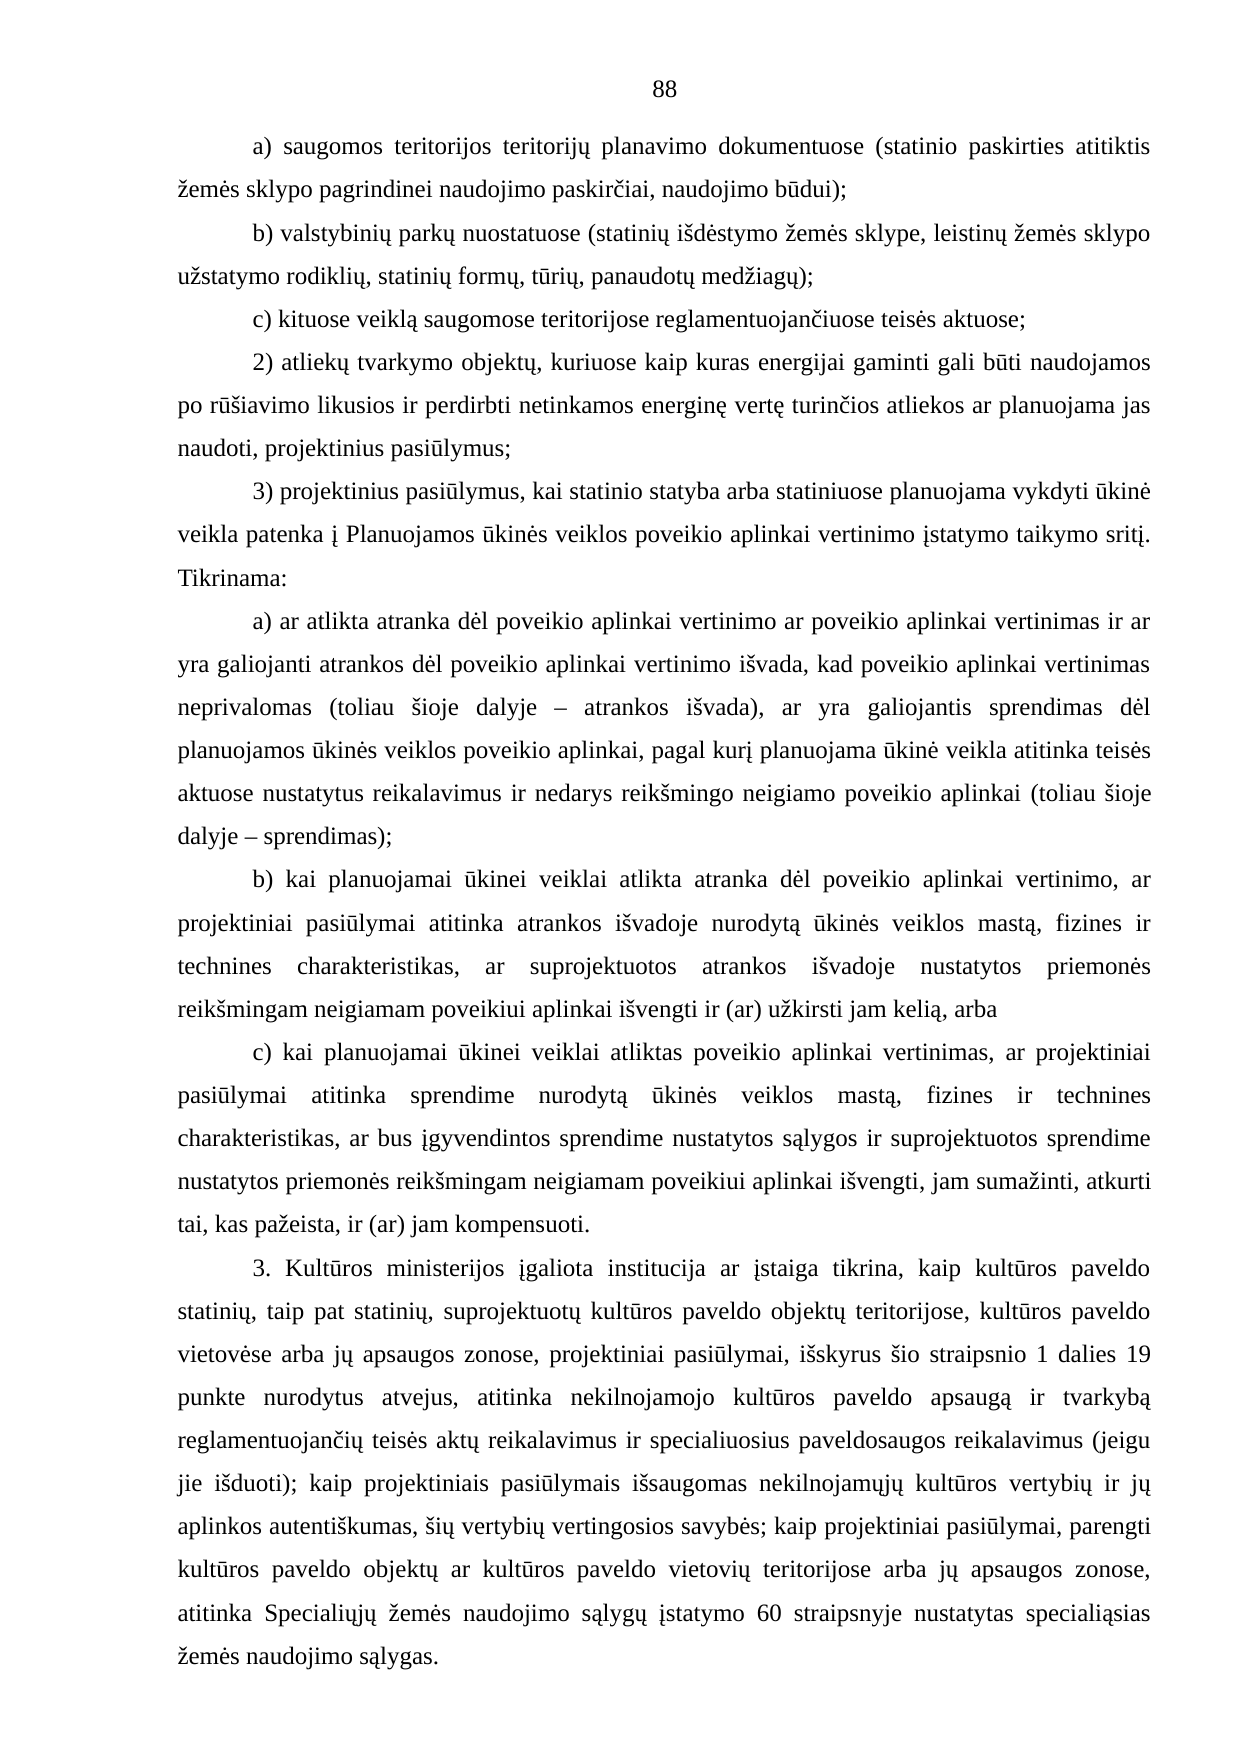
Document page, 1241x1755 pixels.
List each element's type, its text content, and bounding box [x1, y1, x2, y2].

text c) kai planuojamai ūkinei veiklai atliktas poveikio aplinkai vertinimas, ar projektiniai pasiūlymai atitinka sprendime nurodytą ūkinės veiklos mastą, fizines ir technines charakteristikas, ar bus įgyvendintos sprendime nustatytos sąlygos ir suprojektuotos sprendime nustatytos priemonės reikšmingam neigiamam poveikiui aplinkai išvengti, jam sumažinti, atkurti tai, kas pažeista, ir (ar) jam kompensuoti. [177, 1037, 1152, 1238]
text c) kituose veiklą saugomose teritorijose reglamentuojančiuose teisės aktuose; [177, 304, 1152, 333]
text 3. Kultūros ministerijos įgaliota institucija ar įstaiga tikrina, kaip kultūros paveldo statinių, taip pat statinių, suprojektuotų kultūros paveldo objektų teritorijose, kultūros paveldo vietovėse arba jų apsaugos zonose, projektiniai pasiūlymai, išskyrus šio straipsnio 1 dalies 19 punkte nurodytus atvejus, atitinka nekilnojamojo kultūros paveldo apsaugą ir tvarkybą reglamentuojančių teisės aktų reikalavimus ir specialiuosius paveldosaugos reikalavimus (jeigu jie išduoti); kaip projektiniais pasiūlymais išsaugomas nekilnojamųjų kultūros vertybių ir jų aplinkos autentiškumas, šių vertybių vertingosios savybės; kaip projektiniai pasiūlymai, parengti kultūros paveldo objektų ar kultūros paveldo vietovių teritorijose arba jų apsaugos zonose, atitinka Specialiųjų žemės naudojimo sąlygų įstatymo 60 straipsnyje nustatytas specialiąsias žemės naudojimo sąlygas. [177, 1253, 1152, 1669]
text 2) atliekų tvarkymo objektų, kuriuose kaip kuras energijai gaminti gali būti naudojamos po rūšiavimo likusios ir perdirbti netinkamos energinę vertę turinčios atliekos ar planuojama jas naudoti, projektinius pasiūlymus; [177, 347, 1152, 462]
text a) saugomos teritorijos teritorijų planavimo dokumentuose (statinio paskirties atitiktis žemės sklypo pagrindinei naudojimo paskirčiai, naudojimo būdui); [177, 131, 1152, 203]
text a) ar atlikta atranka dėl poveikio aplinkai vertinimo ar poveikio aplinkai vertinimas ir ar yra galiojanti atrankos dėl poveikio aplinkai vertinimo išvada, kad poveikio aplinkai vertinimas neprivalomas (toliau šioje dalyje – atrankos išvada), ar yra galiojantis sprendimas dėl planuojamos ūkinės veiklos poveikio aplinkai, pagal kurį planuojama ūkinė veikla atitinka teisės aktuose nustatytus reikalavimus ir nedarys reikšmingo neigiamo poveikio aplinkai (toliau šioje dalyje – sprendimas); [177, 606, 1152, 850]
text b) valstybinių parkų nuostatuose (statinių išdėstymo žemės sklype, leistinų žemės sklypo užstatymo rodiklių, statinių formų, tūrių, panaudotų medžiagų); [177, 218, 1152, 289]
text b) kai planuojamai ūkinei veiklai atlikta atranka dėl poveikio aplinkai vertinimo, ar projektiniai pasiūlymai atitinka atrankos išvadoje nurodytą ūkinės veiklos mastą, fizines ir technines charakteristikas, ar suprojektuotos atrankos išvadoje nustatytos priemonės reikšmingam neigiamam poveikiui aplinkai išvengti ir (ar) užkirsti jam kelią, arba [177, 864, 1152, 1023]
text 3) projektinius pasiūlymus, kai statinio statyba arba statiniuose planuojama vykdyti ūkinė veikla patenka į Planuojamos ūkinės veiklos poveikio aplinkai vertinimo įstatymo taikymo sritį. Tikrinama: [177, 476, 1152, 591]
